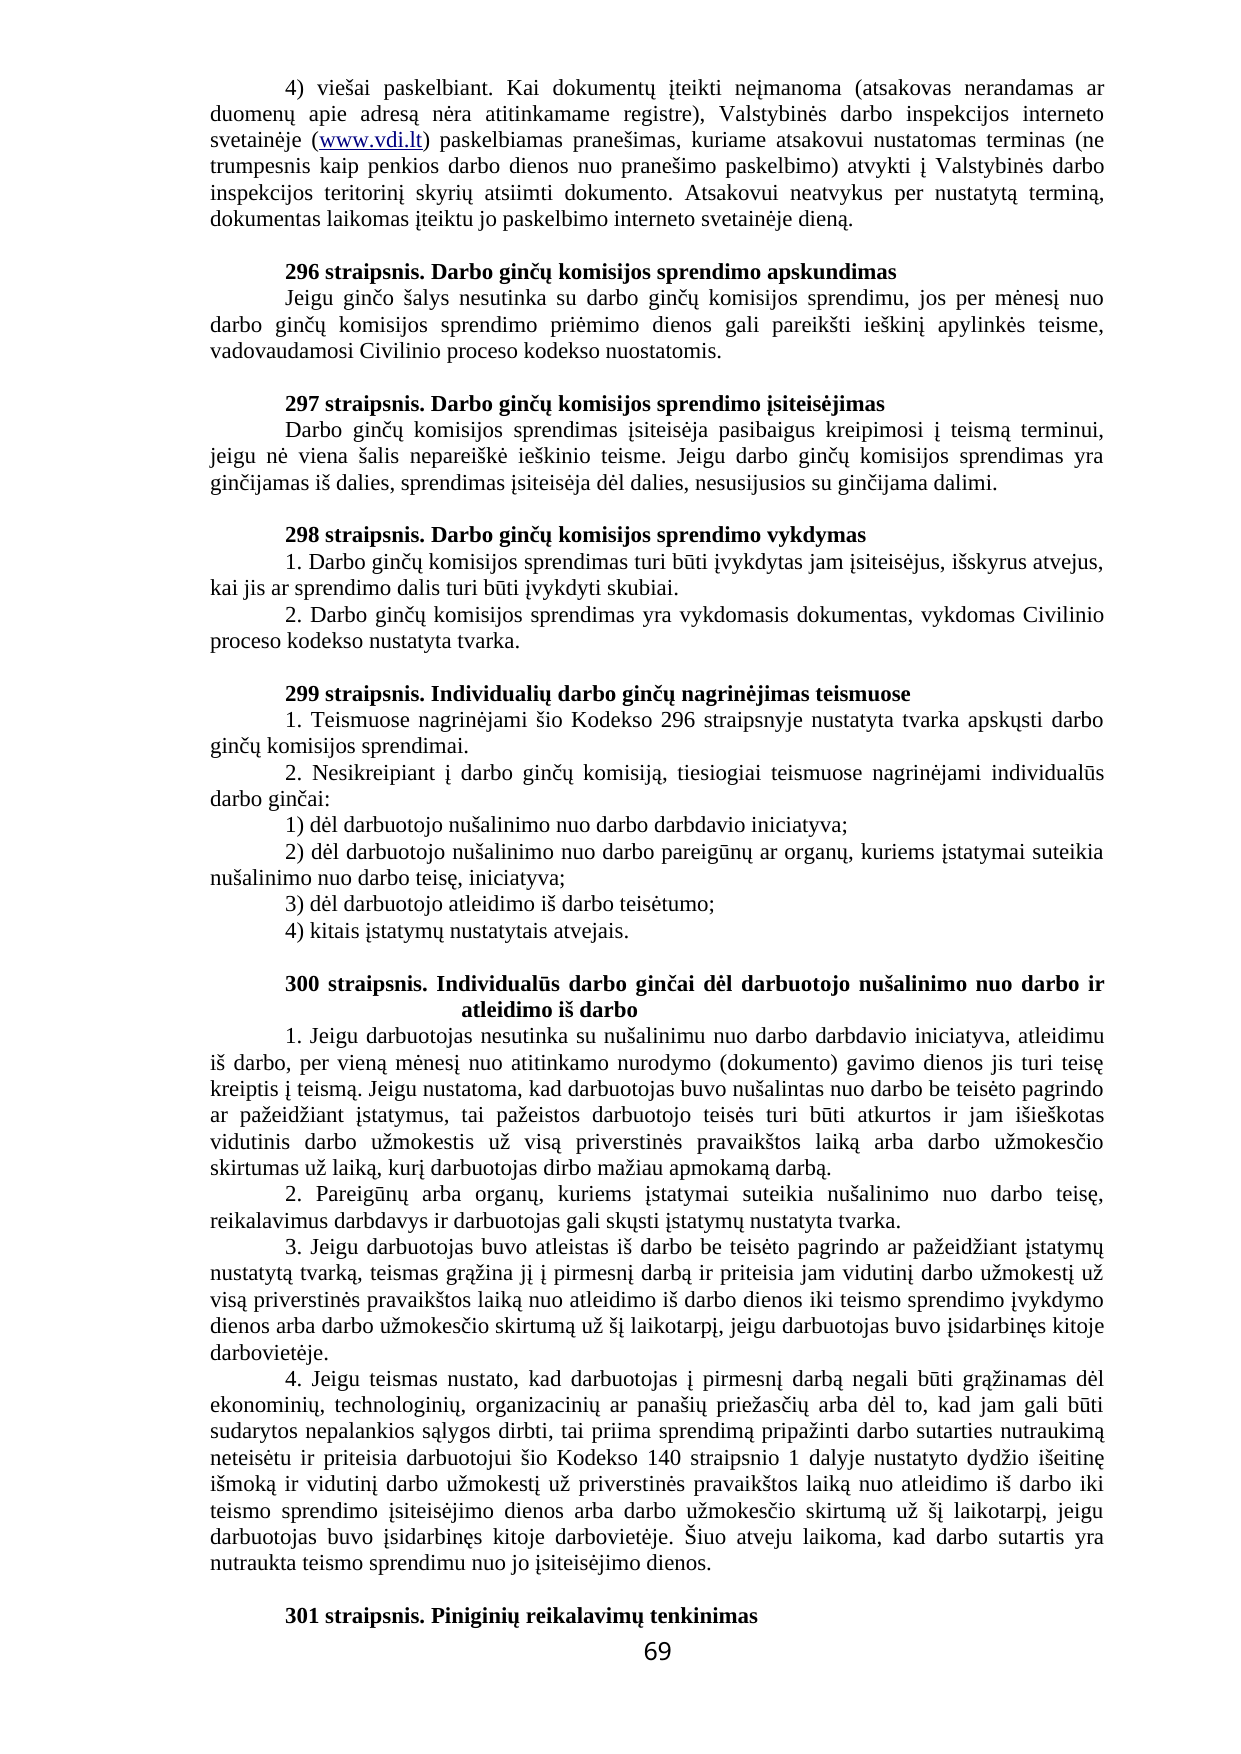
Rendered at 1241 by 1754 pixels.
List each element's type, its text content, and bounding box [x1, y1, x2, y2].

text 2) dėl darbuotojo nušalinimo nuo darbo pareigūnų ar organų, kuriems įstatymai suteikia nušalinimo nuo darbo teisę, iniciatyva; [210, 838, 1106, 891]
text 300 straipsnis. Individualūs darbo ginčai dėl darbuotojo nušalinimo nuo darbo ir atleidimo iš darbo [285, 969, 1106, 1022]
text 3) dėl darbuotojo atleidimo iš darbo teisėtumo; [210, 891, 1106, 917]
text 298 straipsnis. Darbo ginčų komisijos sprendimo vykdymas [210, 522, 1106, 548]
text 301 straipsnis. Piniginių reikalavimų tenkinimas [210, 1602, 1106, 1628]
text Darbo ginčų komisijos sprendimas įsiteisėja pasibaigus kreipimosi į teismą terminui, jeigu nė viena šalis nepareiškė ieškinio teisme. Jeigu darbo ginčų komisijos sprendimas yra ginčijamas iš dalies, sprendimas įsiteisėja dėl dalies, nesusijusios su ginčijama dalimi. [210, 416, 1106, 495]
text 2. Pareigūnų arba organų, kuriems įstatymai suteikia nušalinimo nuo darbo teisę, reikalavimus darbdavys ir darbuotojas gali skųsti įstatymų nustatyta tvarka. [210, 1180, 1106, 1233]
text 1. Teismuose nagrinėjami šio Kodekso 296 straipsnyje nustatyta tvarka apskųsti darbo ginčų komisijos sprendimai. [210, 706, 1106, 759]
text 2. Darbo ginčų komisijos sprendimas yra vykdomasis dokumentas, vykdomas Civilinio proceso kodekso nustatyta tvarka. [210, 601, 1106, 653]
text 4. Jeigu teismas nustato, kad darbuotojas į pirmesnį darbą negali būti grąžinamas dėl ekonominių, technologinių, organizacinių ar panašių priežasčių arba dėl to, kad jam gali būti sudarytos nepalankios sąlygos dirbti, tai priima sprendimą pripažinti darbo sutarties nutraukimą neteisėtu ir priteisia darbuotojui šio Kodekso 140 straipsnio 1 dalyje nustatyto dydžio išeitinę išmoką ir vidutinį darbo užmokestį už priverstinės pravaikštos laiką nuo atleidimo iš darbo iki teismo sprendimo įsiteisėjimo dienos arba darbo užmokesčio skirtumą už šį laikotarpį, jeigu darbuotojas buvo įsidarbinęs kitoje darbovietėje. Šiuo atveju laikoma, kad darbo sutartis yra nutraukta teismo sprendimu nuo jo įsiteisėjimo dienos. [210, 1365, 1106, 1576]
text 4) viešai paskelbiant. Kai dokumentų įteikti neįmanoma (atsakovas nerandamas ar duomenų apie adresą nėra atitinkamame registre), Valstybinės darbo inspekcijos interneto svetainėje (www.vdi.lt) paskelbiamas pranešimas, kuriame atsakovui nustatomas terminas (ne trumpesnis kaip penkios darbo dienos nuo pranešimo paskelbimo) atvykti į Valstybinės darbo inspekcijos teritorinį skyrių atsiimti dokumento. Atsakovui neatvykus per nustatytą terminą, dokumentas laikomas įteiktu jo paskelbimo interneto svetainėje dieną. [210, 73, 1106, 232]
text 299 straipsnis. Individualių darbo ginčų nagrinėjimas teismuose [210, 680, 1106, 706]
text 4) kitais įstatymų nustatytais atvejais. [210, 917, 1106, 943]
text 297 straipsnis. Darbo ginčų komisijos sprendimo įsiteisėjimas [210, 390, 1106, 416]
text 1. Darbo ginčų komisijos sprendimas turi būti įvykdytas jam įsiteisėjus, išskyrus atvejus, kai jis ar sprendimo dalis turi būti įvykdyti skubiai. [210, 548, 1106, 601]
text 3. Jeigu darbuotojas buvo atleistas iš darbo be teisėto pagrindo ar pažeidžiant įstatymų nustatytą tvarką, teismas grąžina jį į pirmesnį darbą ir priteisia jam vidutinį darbo užmokestį už visą priverstinės pravaikštos laiką nuo atleidimo iš darbo dienos iki teismo sprendimo įvykdymo dienos arba darbo užmokesčio skirtumą už šį laikotarpį, jeigu darbuotojas buvo įsidarbinęs kitoje darbovietėje. [210, 1233, 1106, 1365]
text 296 straipsnis. Darbo ginčų komisijos sprendimo apskundimas [210, 258, 1106, 284]
text Jeigu ginčo šalys nesutinka su darbo ginčų komisijos sprendimu, jos per mėnesį nuo darbo ginčų komisijos sprendimo priėmimo dienos gali pareikšti ieškinį apylinkės teisme, vadovaudamosi Civilinio proceso kodekso nuostatomis. [210, 284, 1106, 363]
text 1) dėl darbuotojo nušalinimo nuo darbo darbdavio iniciatyva; [210, 811, 1106, 838]
text 1. Jeigu darbuotojas nesutinka su nušalinimu nuo darbo darbdavio iniciatyva, atleidimu iš darbo, per vieną mėnesį nuo atitinkamo nurodymo (dokumento) gavimo dienos jis turi teisę kreiptis į teismą. Jeigu nustatoma, kad darbuotojas buvo nušalintas nuo darbo be teisėto pagrindo ar pažeidžiant įstatymus, tai pažeistos darbuotojo teisės turi būti atkurtos ir jam išieškotas vidutinis darbo užmokestis už visą priverstinės pravaikštos laiką arba darbo užmokesčio skirtumas už laiką, kurį darbuotojas dirbo mažiau apmokamą darbą. [210, 1022, 1106, 1180]
text 2. Nesikreipiant į darbo ginčų komisiją, tiesiogiai teismuose nagrinėjami individualūs darbo ginčai: [210, 759, 1106, 811]
